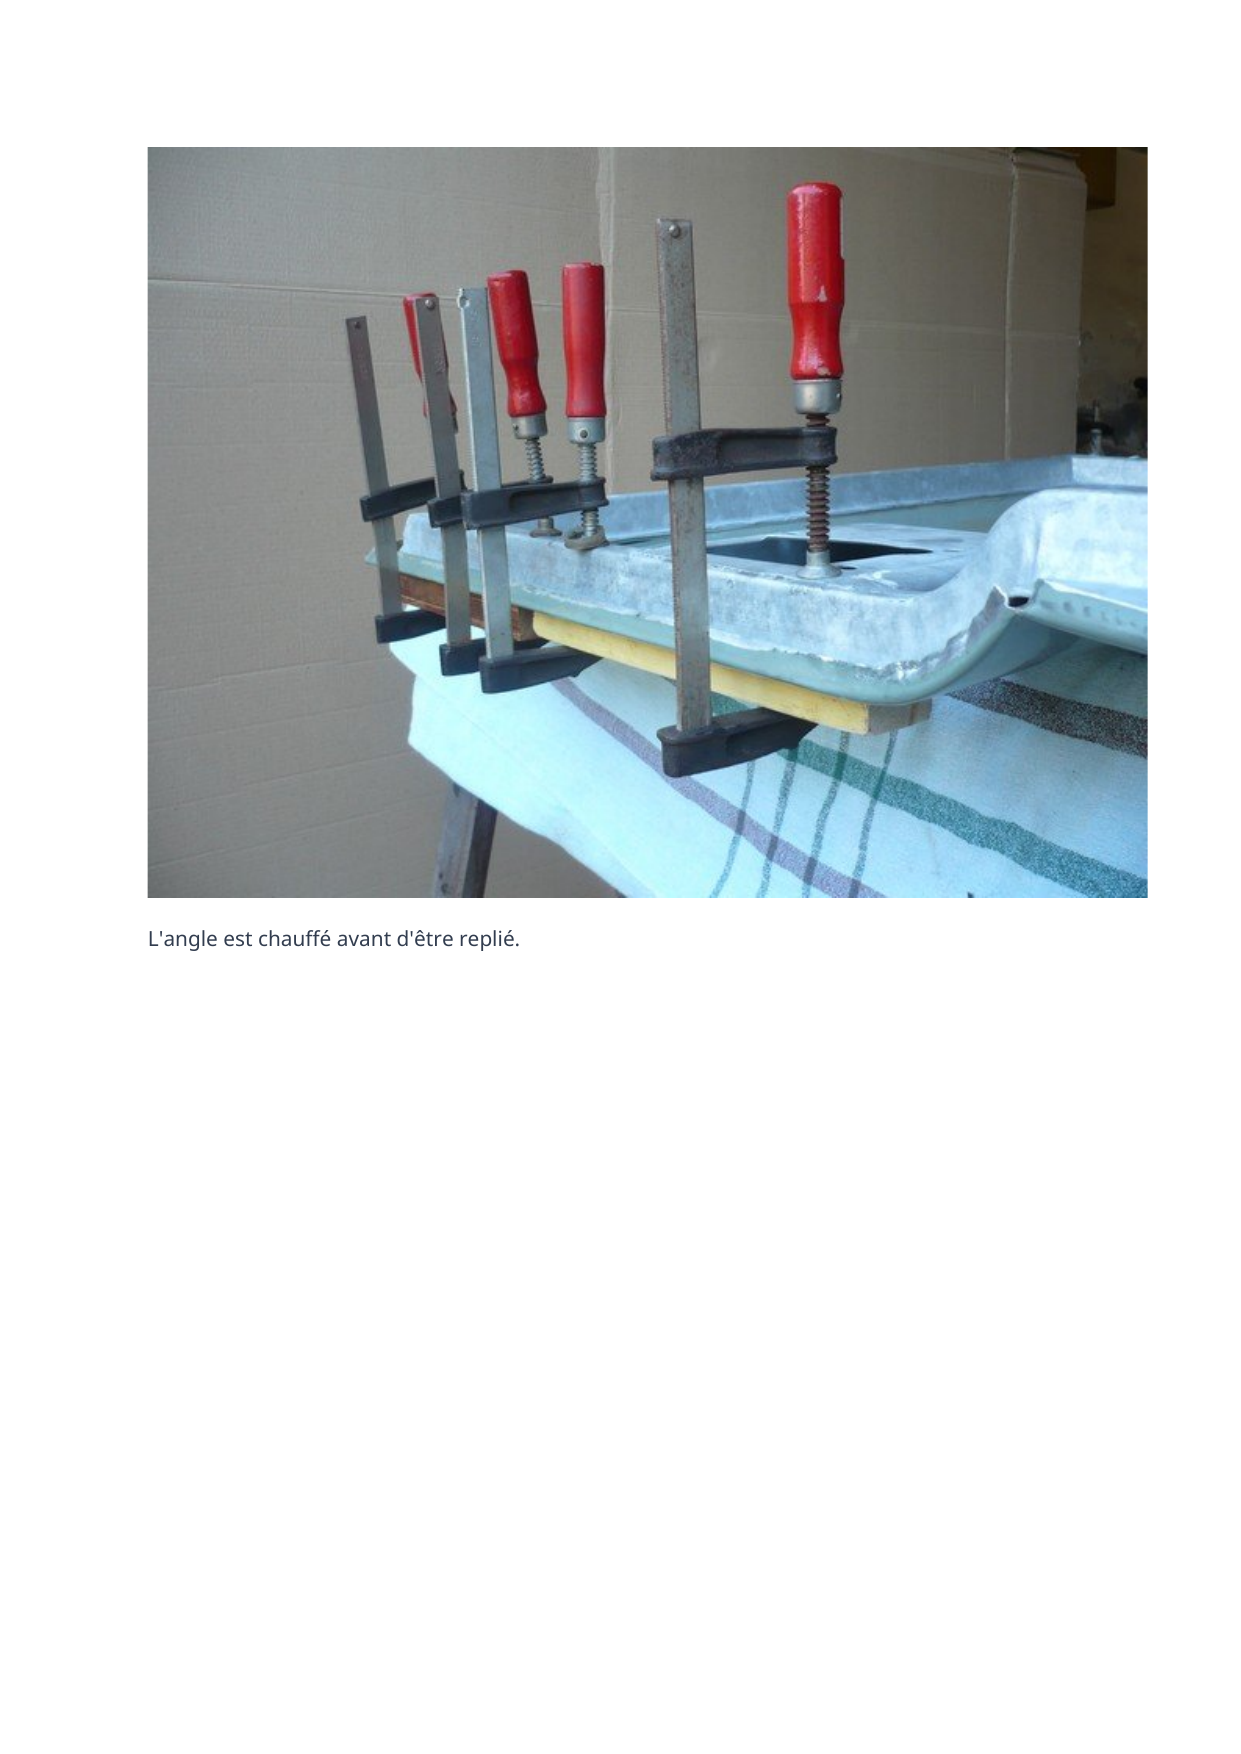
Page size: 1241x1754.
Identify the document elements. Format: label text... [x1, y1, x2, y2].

text L'angle est chauffé avant d'être replié. [148, 924, 1093, 952]
picture [147, 147, 1148, 898]
